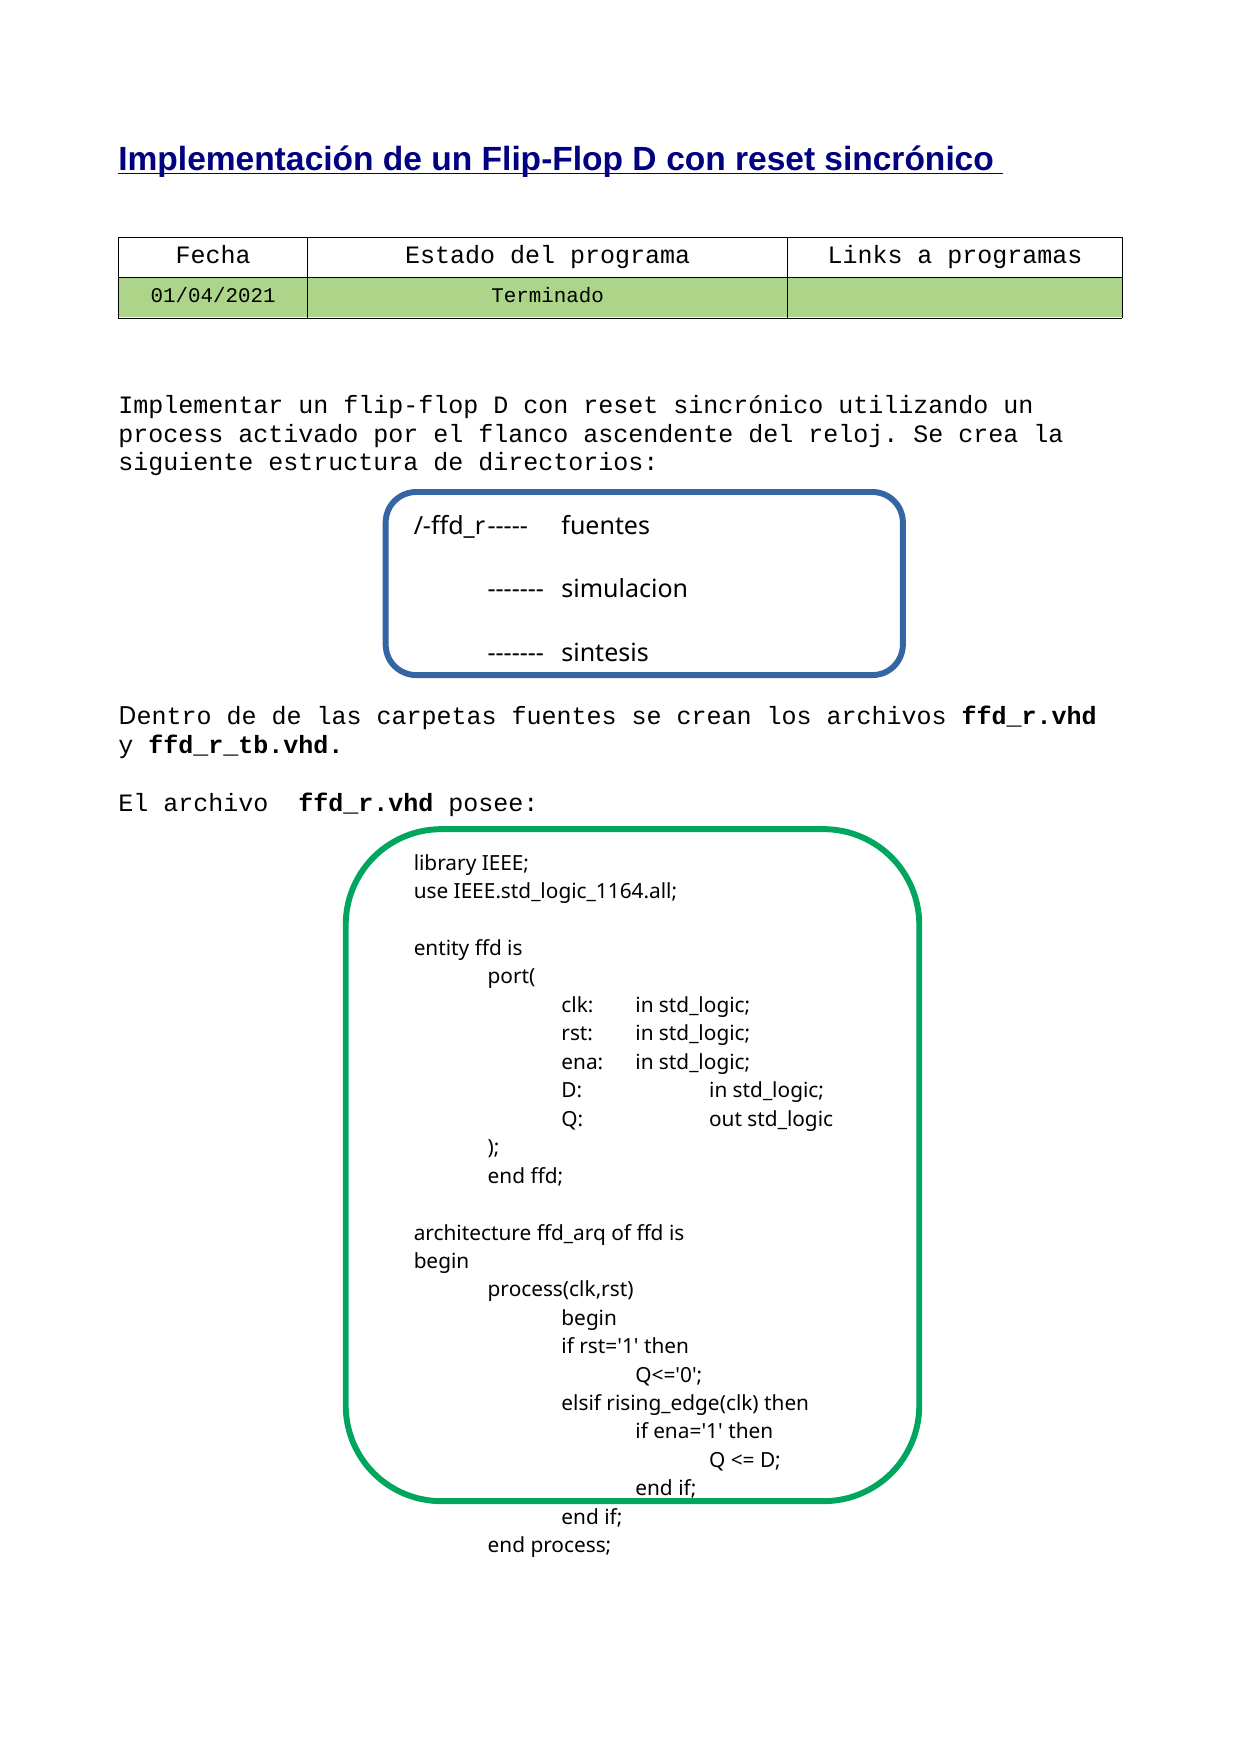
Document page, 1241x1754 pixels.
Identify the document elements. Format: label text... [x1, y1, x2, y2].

text [923, 1047, 1122, 1075]
table_cell [788, 278, 1122, 317]
text Q: out std_logic [413, 1104, 916, 1132]
text rst: in std_logic; [413, 1018, 916, 1047]
text [118, 571, 382, 605]
text begin [413, 1303, 916, 1331]
text Q <= D; [413, 1445, 907, 1473]
text begin [413, 1246, 916, 1274]
text end ffd; [413, 1161, 916, 1189]
text ------- simulacion [389, 571, 899, 605]
text [923, 1274, 1122, 1303]
text [118, 634, 391, 668]
table_header Estado del programa [308, 238, 787, 277]
text [922, 1388, 1122, 1417]
text port( [413, 962, 916, 990]
text process(clk,rst) [413, 1274, 916, 1303]
text end process; [413, 1530, 1122, 1559]
subtitle Implementación de un Flip-Flop D con reset sincrónico [118, 139, 1122, 178]
text [923, 1104, 1122, 1132]
text ); [413, 1132, 916, 1161]
text elsif rising_edge(clk) then [413, 1388, 916, 1417]
text [849, 1473, 1122, 1502]
text ena: in std_logic; [413, 1047, 916, 1075]
text [923, 1360, 1122, 1388]
table_header Fecha [119, 238, 307, 277]
text D: in std_logic; [413, 1075, 916, 1104]
text [923, 1075, 1122, 1104]
text [923, 990, 1122, 1018]
text if rst='1' then [413, 1331, 916, 1360]
text [923, 1161, 1122, 1189]
text [923, 1331, 1122, 1360]
text [923, 1303, 1122, 1331]
text architecture ffd_arq of ffd is [413, 1218, 916, 1246]
text [915, 1417, 1122, 1445]
text clk: in std_logic; [413, 990, 916, 1018]
text Q<='0'; [413, 1360, 916, 1388]
text ------- sintesis [389, 634, 899, 668]
text El archivo ffd_r.vhd posee: [118, 790, 1122, 818]
text library IEEE; [413, 848, 901, 876]
text [923, 933, 1122, 962]
text [906, 571, 1122, 605]
text [887, 848, 1122, 876]
text end if; [413, 1473, 886, 1498]
text [903, 507, 1122, 541]
text [923, 1132, 1122, 1161]
table_header Links a programas [788, 238, 1122, 277]
text [897, 1445, 1122, 1473]
text if ena='1' then [413, 1417, 915, 1445]
text /-ffd_r ----- fuentes [389, 507, 899, 541]
text end if; [413, 1502, 1122, 1530]
text [923, 1218, 1122, 1246]
table_cell Terminado [308, 278, 787, 317]
text Dentro de de las carpetas fuentes se crean los archivos ffd_r.vhd y ffd_r_tb.vhd. [118, 698, 1122, 761]
text [923, 962, 1122, 990]
text [898, 634, 1122, 668]
text Implementar un flip-flop D con reset sincrónico utilizando un process activado por el flanco ascendente del reloj. Se crea la siguiente estructura de directorios: [118, 393, 1122, 478]
text [118, 507, 386, 541]
text [923, 1246, 1122, 1274]
text entity ffd is [413, 933, 916, 962]
text use IEEE.std_logic_1164.all; [413, 876, 913, 905]
text [910, 876, 1122, 905]
text [923, 1018, 1122, 1047]
table_cell 01/04/2021 [119, 278, 307, 317]
